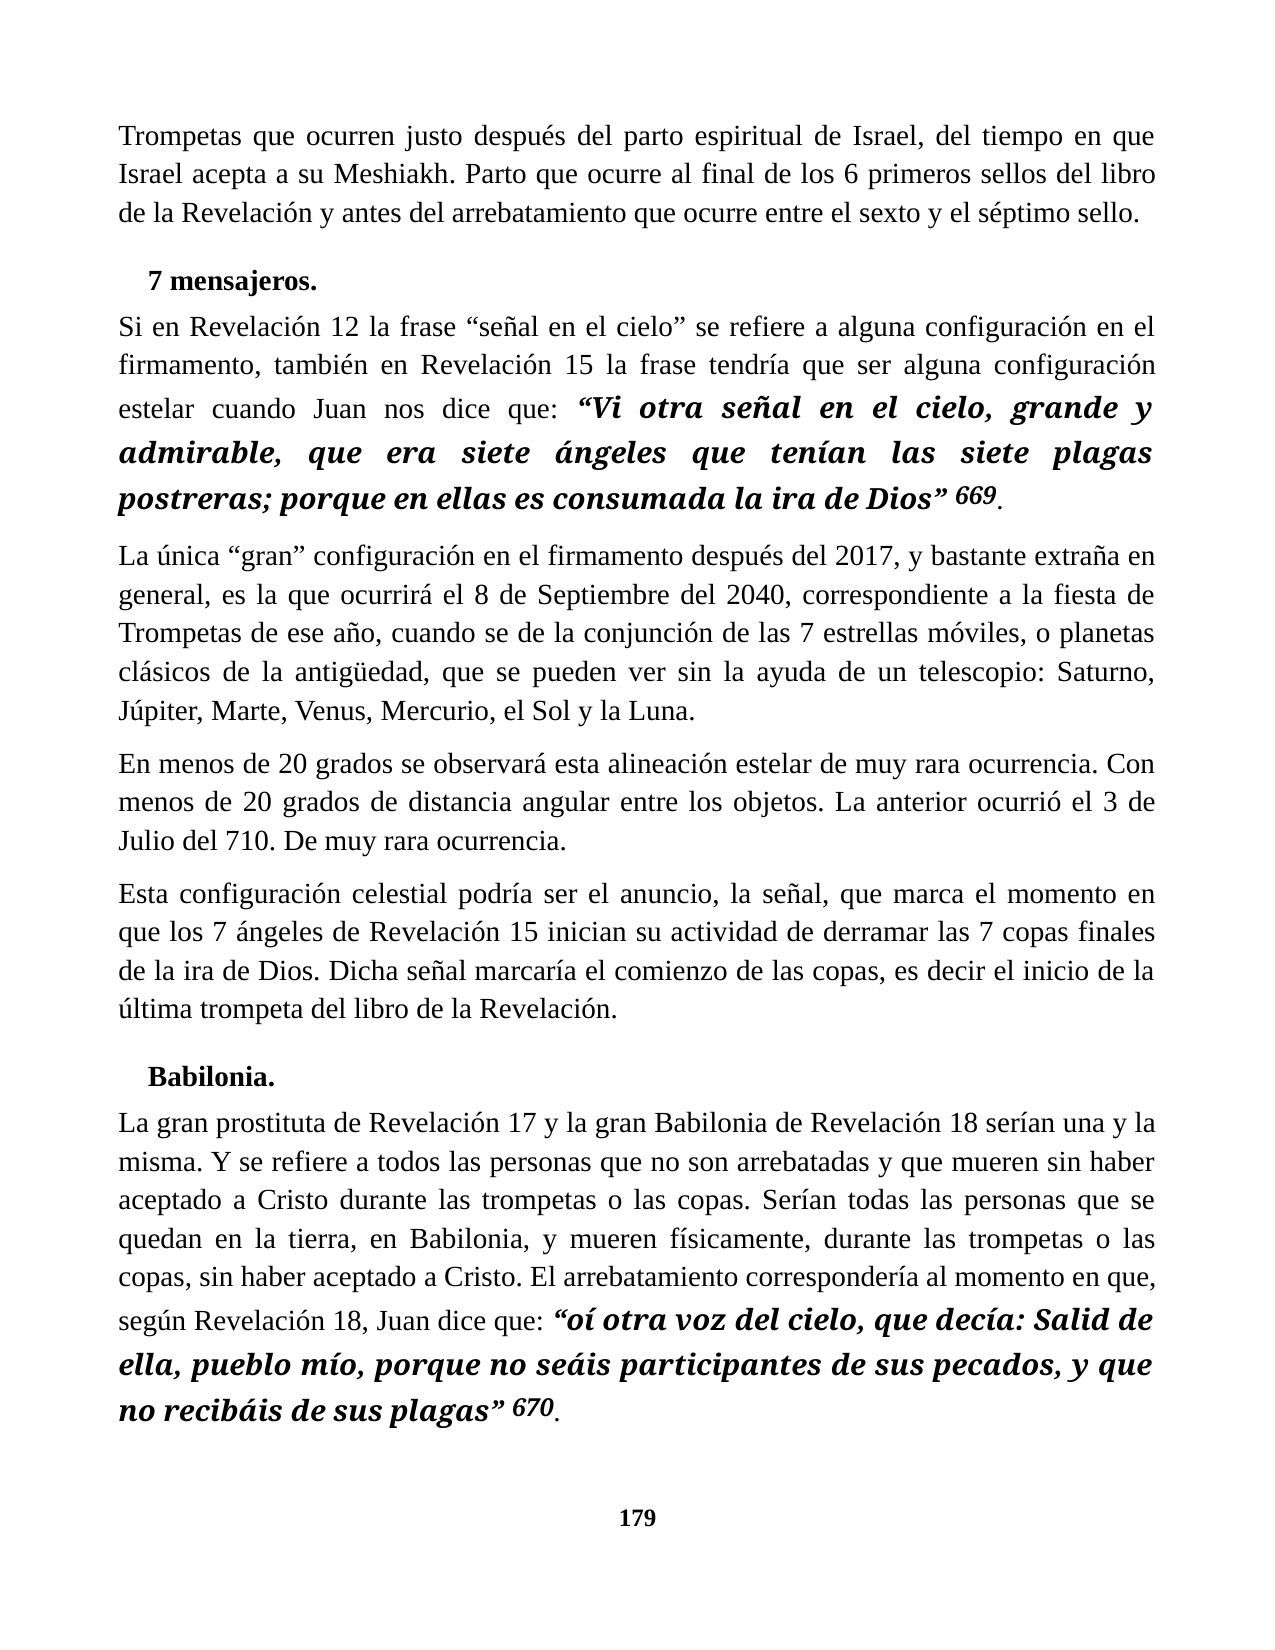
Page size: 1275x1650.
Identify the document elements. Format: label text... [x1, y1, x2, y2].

text Trompetas que ocurren justo después del parto espiritual de Israel, del tiempo en que Israel acepta a su Meshiakh. Parto que ocurre al final de los 6 primeros sellos del libro de la Revelación y antes del arrebatamiento que ocurre entre el sexto y el séptimo sello. [118, 118, 1157, 229]
text La única “gran” configuración en el firmamento después del 2017, y bastante extraña en general, es la que ocurrirá el 8 de Septiembre del 2040, correspondiente a la fiesta de Trompetas de ese año, cuando se de la conjunción de las 7 estrellas móviles, o planetas clásicos de la antigüedad, que se pueden ver sin la ayuda de un telescopio: Saturno, Júpiter, Marte, Venus, Mercurio, el Sol y la Luna. [118, 538, 1157, 726]
subtitle 7 mensajeros. [148, 263, 1157, 296]
text La gran prostituta de Revelación 17 y la gran Babilonia de Revelación 18 serían una y la misma. Y se refiere a todos las personas que no son arrebatadas y que mueren sin haber aceptado a Cristo durante las trompetas o las copas. Serían todas las personas que se quedan en la tierra, en Babilonia, y mueren físicamente, durante las trompetas o las copas, sin haber aceptado a Cristo. El arrebatamiento correspondería al momento en que, según Revelación 18, Juan dice que: “oí otra voz del cielo, que decía: Salid de ella, pueblo mío, porque no seáis participantes de sus pecados, y que no recibáis de sus plagas” . [118, 1105, 1157, 1430]
subtitle Babilonia. [148, 1059, 1157, 1093]
text En menos de 20 grados se observará esta alineación estelar de muy rara ocurrencia. Con menos de 20 grados de distancia angular entre los objetos. La anterior ocurrió el 3 de Julio del 710. De muy rara ocurrencia. [118, 746, 1157, 856]
text Si en Revelación 12 la frase “señal en el cielo” se refiere a alguna configuración en el firmamento, también en Revelación 15 la frase tendría que ser alguna configuración estelar cuando Juan nos dice que: “Vi otra señal en el cielo, grande y admirable, que era siete ángeles que tenían las siete plagas postreras; porque en ellas es consumada la ira de Dios” . [118, 309, 1157, 518]
text Esta configuración celestial podría ser el anuncio, la señal, que marca el momento en que los 7 ángeles de Revelación 15 inician su actividad de derramar las 7 copas finales de la ira de Dios. Dicha señal marcaría el comienzo de las copas, es decir el inicio de la última trompeta del libro de la Revelación. [118, 876, 1157, 1025]
